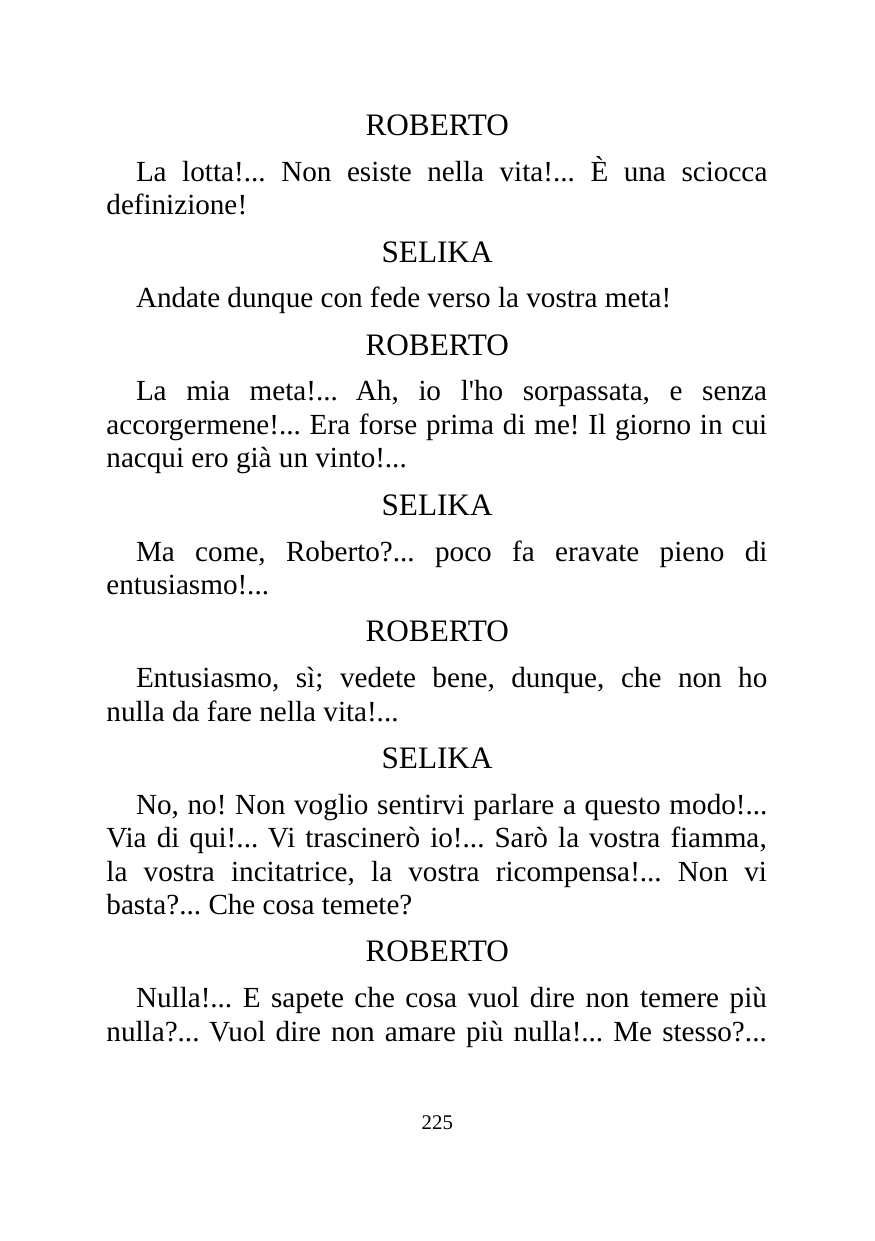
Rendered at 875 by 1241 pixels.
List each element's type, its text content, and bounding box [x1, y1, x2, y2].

text SELIKA [106, 233, 768, 269]
text ROBERTO [106, 326, 768, 362]
text SELIKA [106, 739, 768, 775]
text Entusiasmo, sì; vedete bene, dunque, che non ho nulla da fare nella vita!... [106, 660, 768, 727]
text ROBERTO [106, 106, 768, 142]
text Ma come, Roberto?... poco fa eravate pieno di entusiasmo!... [106, 534, 768, 601]
text Nulla!... E sapete che cosa vuol dire non temere più nulla?... Vuol dire non amare più nulla!... Me stesso?... [106, 980, 768, 1047]
text SELIKA [106, 486, 768, 522]
text No, no! Non voglio sentirvi parlare a questo modo!... Via di qui!... Vi trascinerò io!... Sarò la vostra fiamma, la vostra incitatrice, la vostra ricompensa!... Non vi basta?... Che cosa temete? [106, 787, 768, 921]
text Andate dunque con fede verso la vostra meta! [106, 281, 768, 314]
text ROBERTO [106, 933, 768, 969]
text La lotta!... Non esiste nella vita!... È una sciocca definizione! [106, 154, 768, 221]
text La mia meta!... Ah, io l'ho sorpassata, e senza accorgermene!... Era forse prima di me! Il giorno in cui nacqui ero già un vinto!... [106, 373, 768, 474]
text ROBERTO [106, 612, 768, 648]
